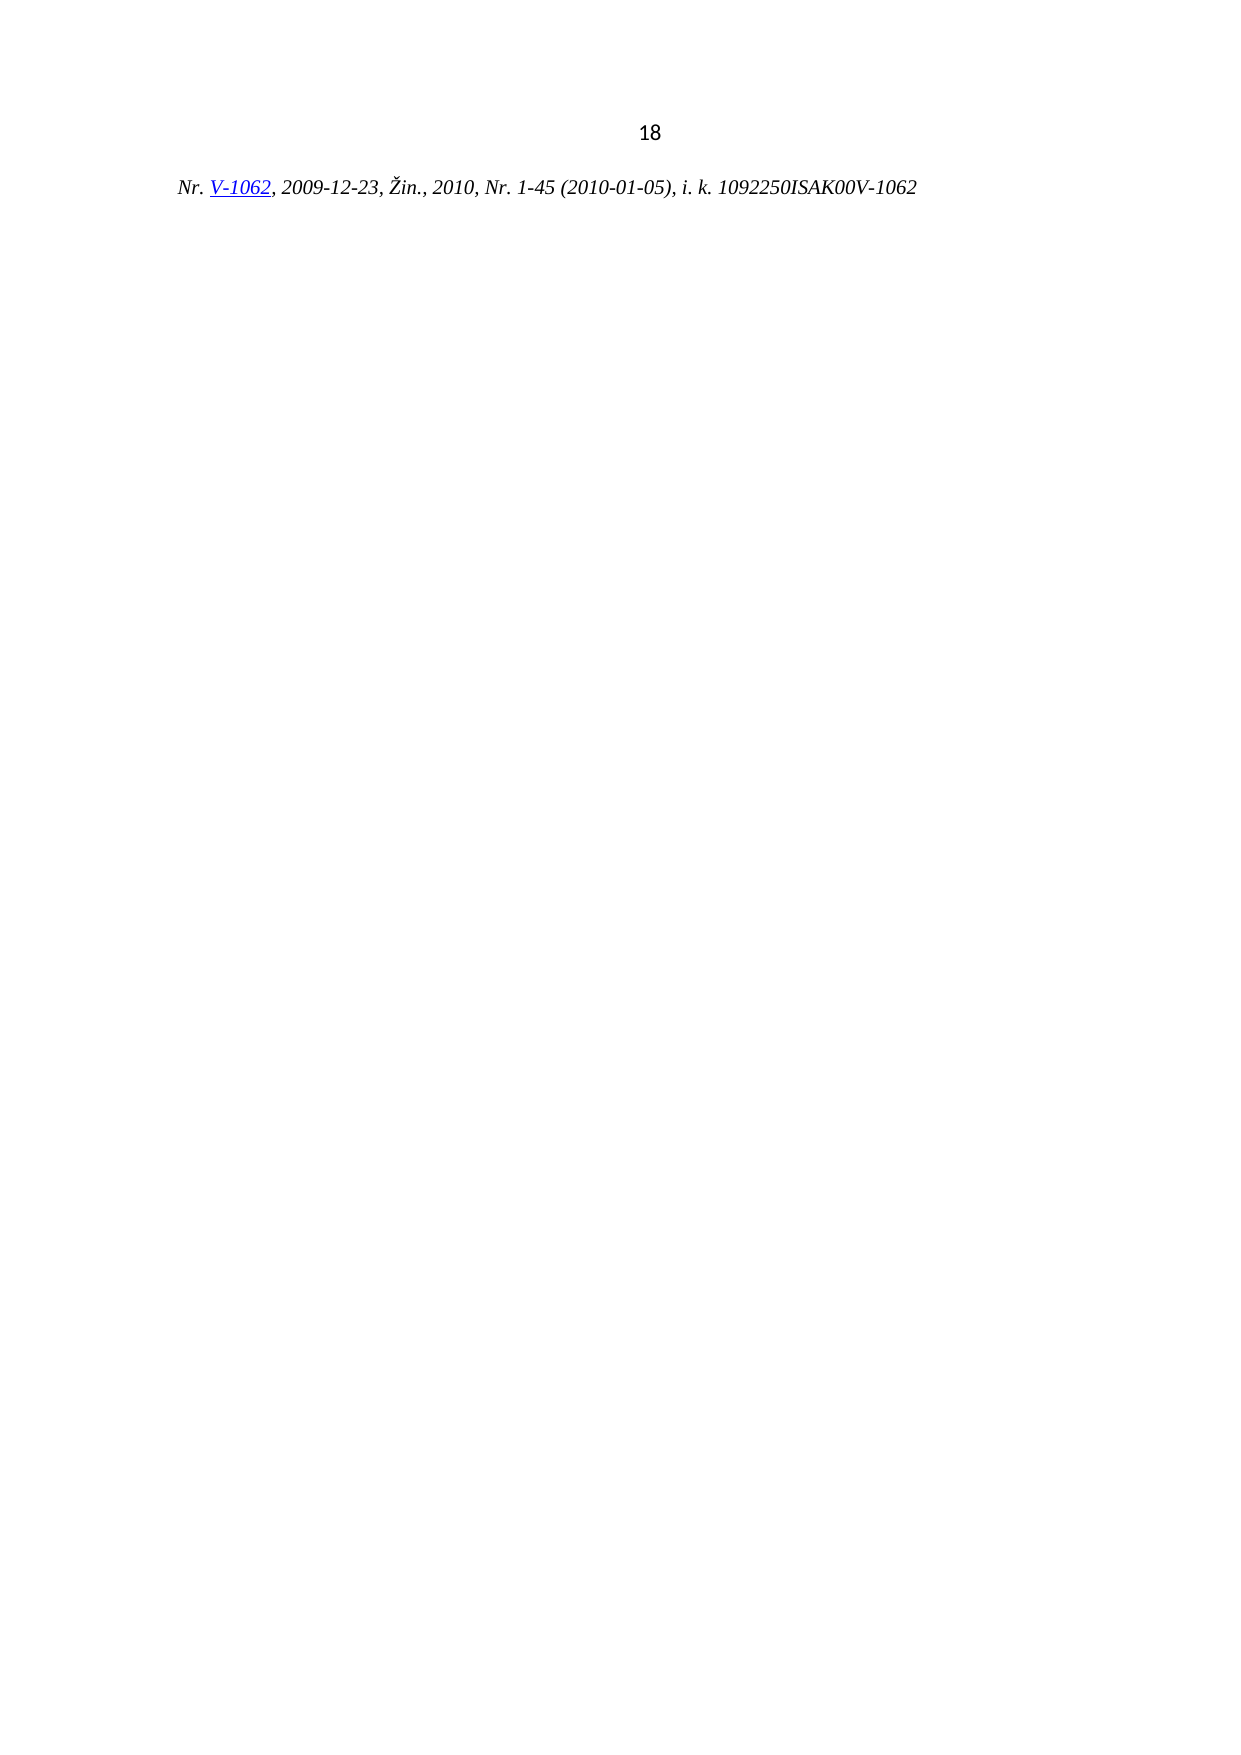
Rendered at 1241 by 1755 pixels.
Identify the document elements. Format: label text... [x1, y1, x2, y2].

text Nr. V-1062, 2009-12-23, Žin., 2010, Nr. 1-45 (2010-01-05), i. k. 1092250ISAK00V-1062 [177, 175, 1122, 199]
